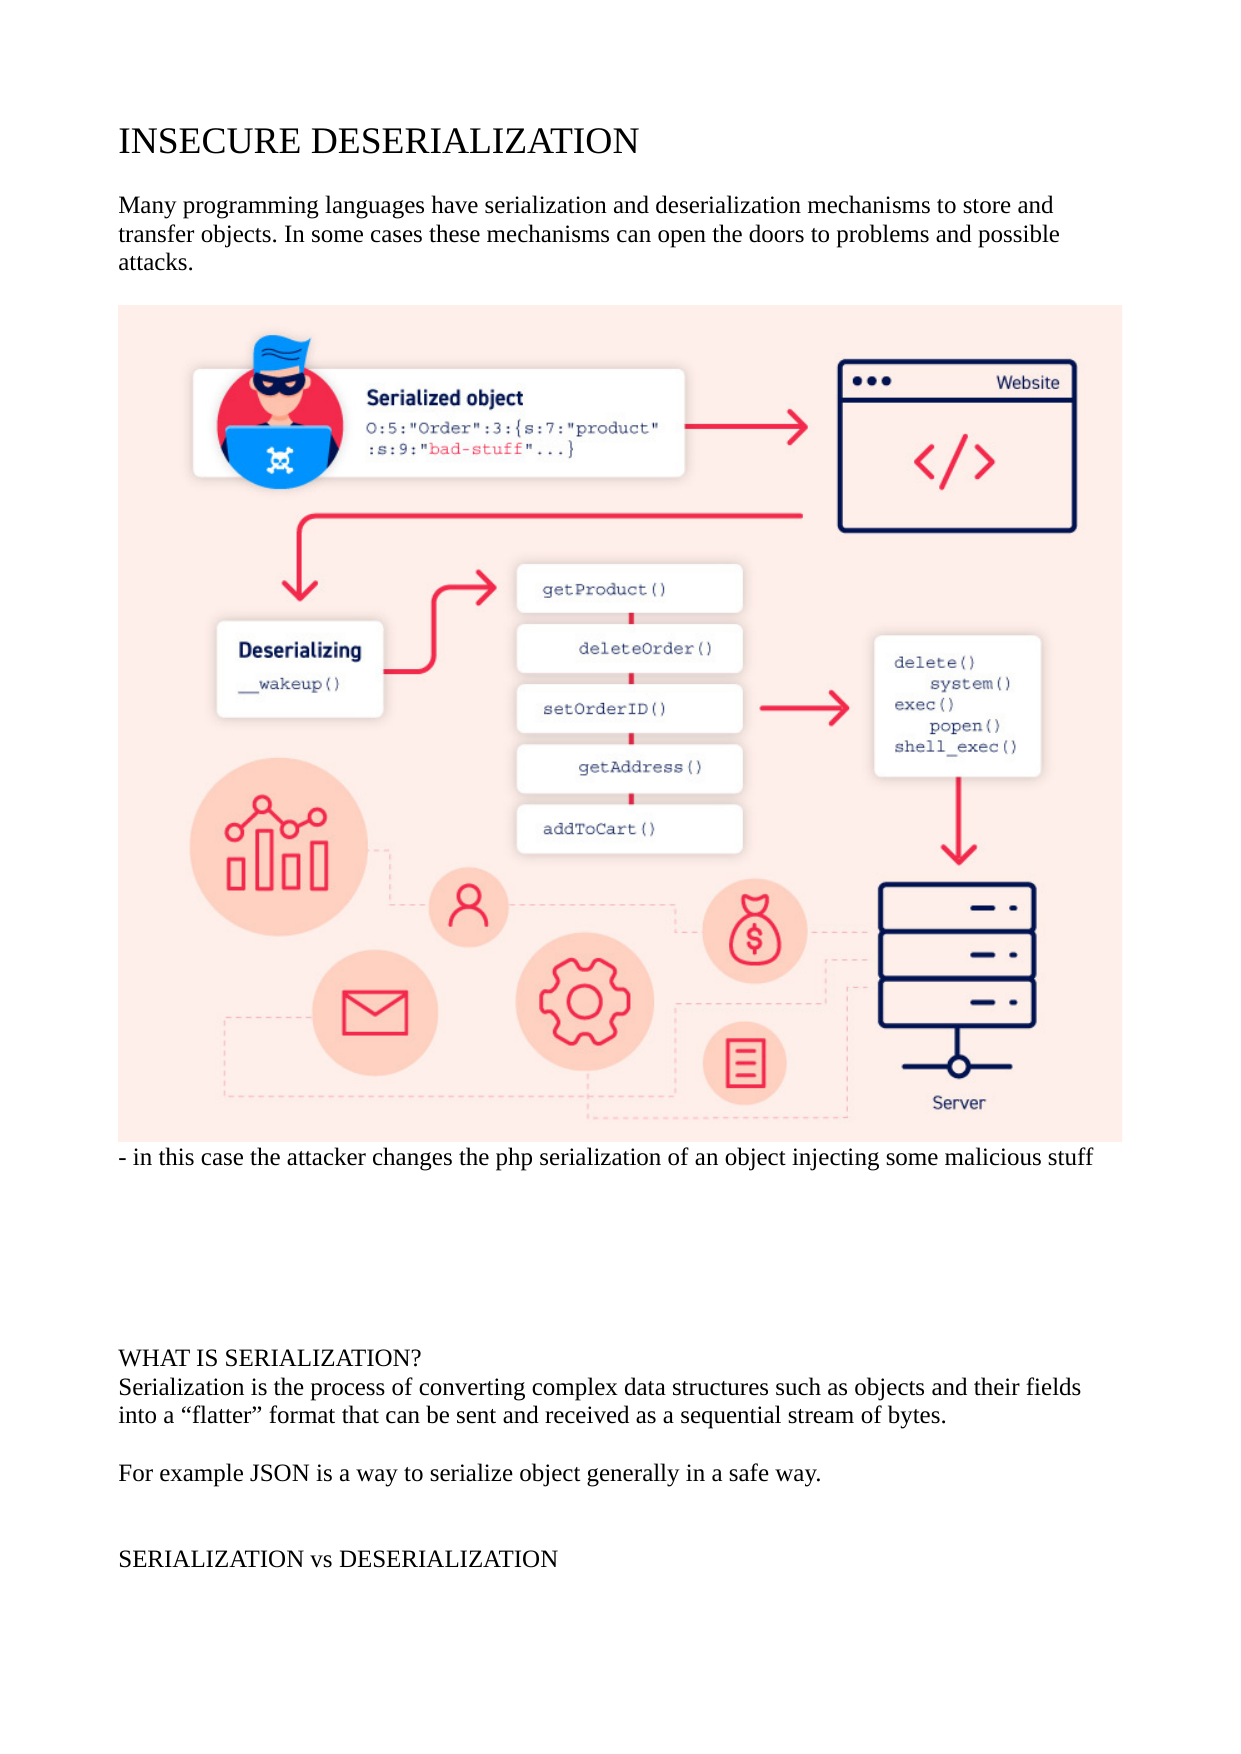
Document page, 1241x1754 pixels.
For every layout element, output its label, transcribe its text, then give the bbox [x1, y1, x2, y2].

text For example JSON is a way to serialize object generally in a safe way. [118, 1458, 1122, 1487]
text SERIALIZATION vs DESERIALIZATION [118, 1544, 1122, 1573]
picture [118, 305, 1123, 1142]
text - in this case the attacker changes the php serialization of an object injecting some malicious stuff [118, 1142, 1122, 1170]
text Serialization is the process of converting complex data structures such as objects and their fields into a “flatter” format that can be sent and received as a sequential stream of bytes. [118, 1372, 1122, 1429]
text INSECURE DESERIALIZATION [118, 118, 1122, 161]
text Many programming languages have serialization and deserialization mechanisms to store and transfer objects. In some cases these mechanisms can open the doors to problems and possible attacks. [118, 190, 1122, 276]
text WHAT IS SERIALIZATION? [118, 1343, 1122, 1372]
